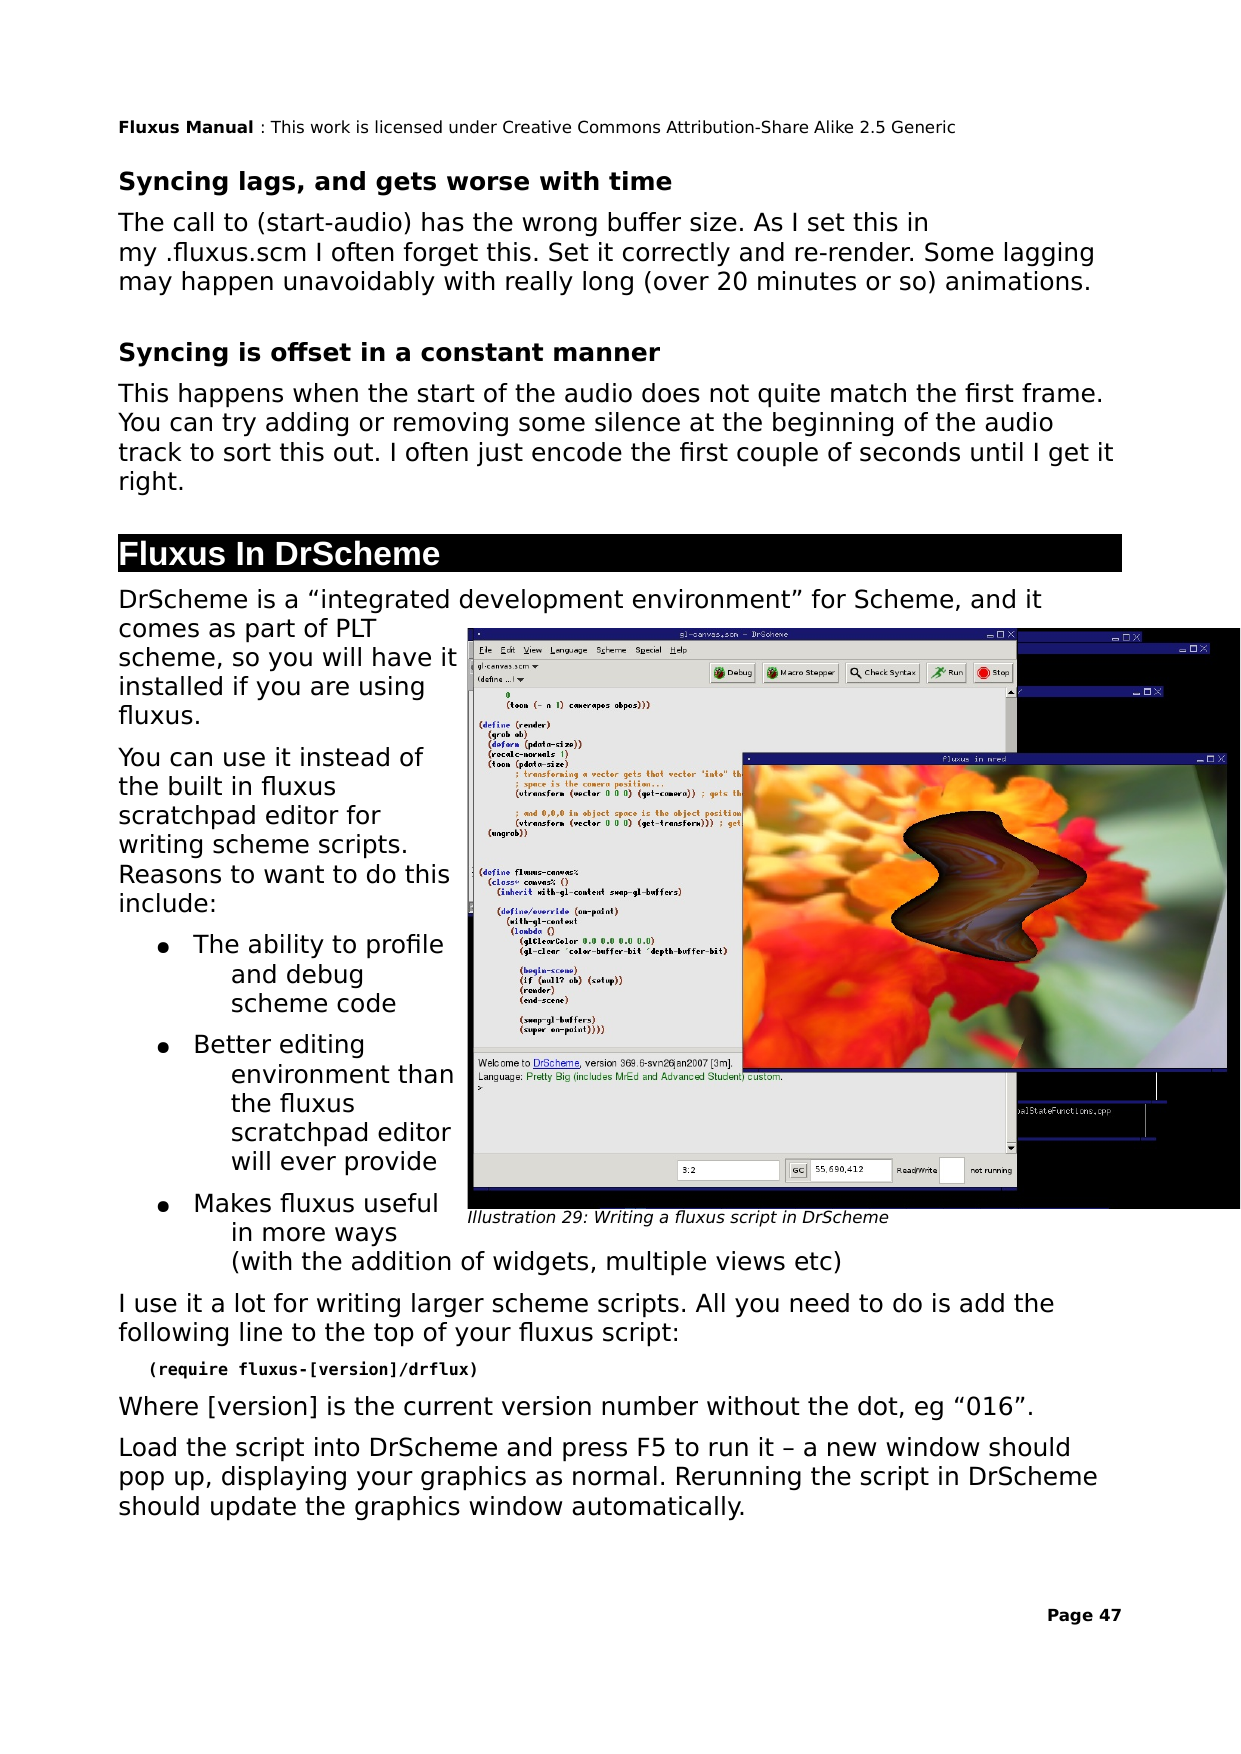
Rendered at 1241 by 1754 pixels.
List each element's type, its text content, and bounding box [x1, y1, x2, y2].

text Syncing lags, and gets worse with time [118, 167, 1122, 196]
picture [467, 628, 1241, 1209]
list The ability to profile and debug scheme code [156, 931, 467, 1018]
text Where [version] is the current version number without the dot, eg “016”. [118, 1392, 1122, 1421]
subtitle Fluxus In DrScheme [118, 534, 1122, 572]
list Better editing environment than the fluxus scratchpad editor will ever provide [156, 1031, 467, 1176]
text (require fluxus-[version]/drflux) [148, 1360, 1122, 1379]
text DrScheme is a “integrated development environment” for Scheme, and it comes as part of PLT scheme, so you will have it installed if you are using fluxus. [118, 585, 1240, 731]
list Makes fluxus useful in more ways (with the addition of widgets, multiple views etc) [156, 1189, 1122, 1276]
text Illustration 29: Writing a fluxus script in DrScheme [467, 1209, 1240, 1228]
text The call to (start-audio) has the wrong buffer size. As I set this in my .fluxus.scm I often forget this. Set it correctly and re-render. Some lagging may happen unavoidably with really long (over 20 minutes or so) animations. [118, 209, 1122, 296]
text Syncing is offset in a constant manner [118, 338, 1122, 367]
text You can use it instead of the built in fluxus scratchpad editor for writing scheme scripts. Reasons to want to do this include: [118, 743, 467, 918]
text This happens when the start of the audio does not quite match the first frame. You can try adding or removing some silence at the beginning of the audio track to sort this out. I often just encode the first couple of seconds until I get it right. [118, 379, 1122, 496]
text Load the script into DrScheme and press F5 to run it – a new window should pop up, displaying your graphics as normal. Rerunning the script in DrScheme should update the graphics window automatically. [118, 1433, 1122, 1521]
text I use it a lot for writing larger scheme scripts. All you need to do is add the following line to the top of your fluxus script: [118, 1289, 1122, 1347]
